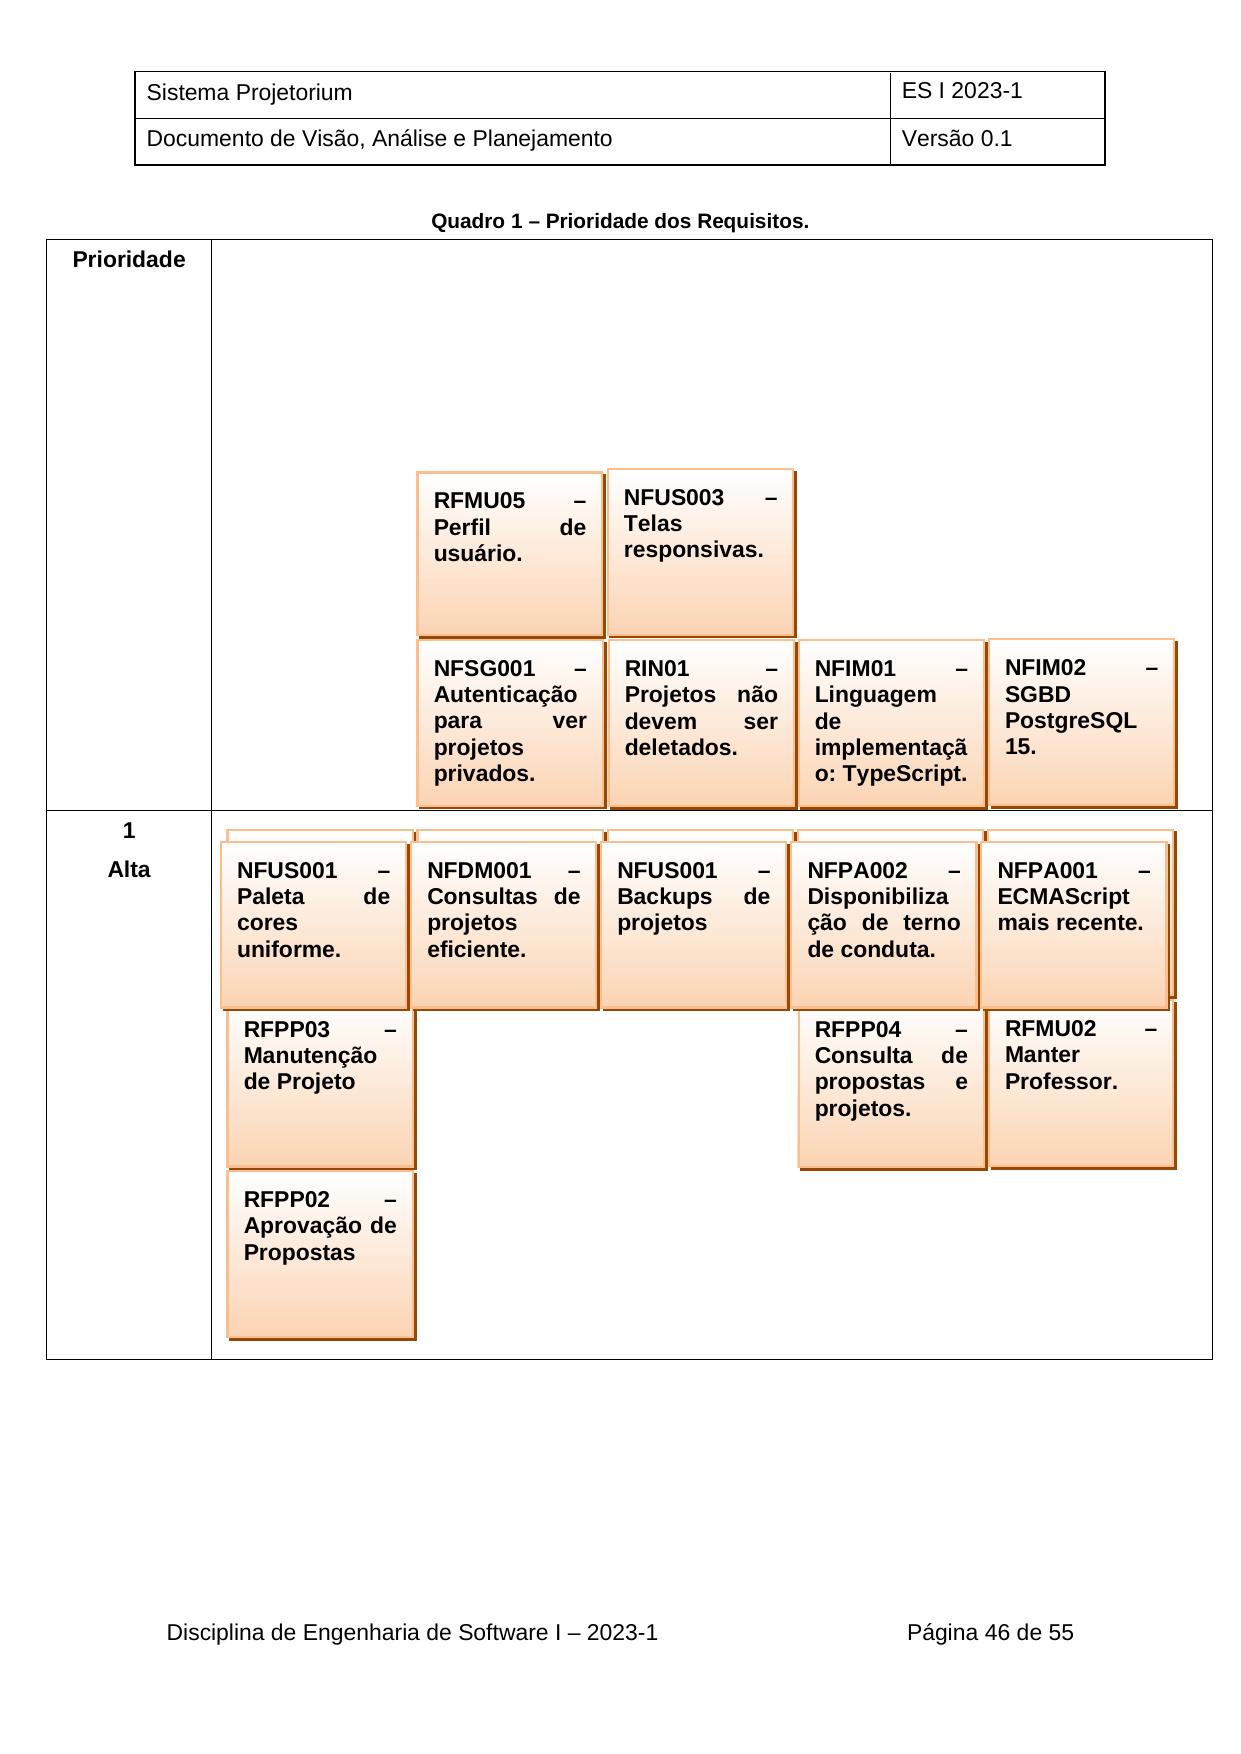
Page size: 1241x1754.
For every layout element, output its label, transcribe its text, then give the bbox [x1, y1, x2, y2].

table_cell 1 Alta [47, 811, 211, 1359]
text NFPA002 – Disponibilização de terno de conduta. [807, 857, 960, 962]
text Quadro 1 – Prioridade dos Requisitos. [148, 208, 1092, 232]
text NFUS001 – Backups de projetos [617, 857, 770, 936]
text NFIM02 – SGBD PostgreSQL 15. [1005, 654, 1158, 759]
text NFPA001 – ECMAScript mais recente. [997, 857, 1151, 936]
table_header Requisitos [212, 240, 1212, 810]
table_header Prioridade [47, 240, 211, 810]
text NFDM001 – Consultas de projetos eficiente. [427, 857, 580, 962]
table_cell [212, 811, 1212, 1359]
text NFUS001 – Paleta de cores uniforme. [237, 857, 390, 962]
